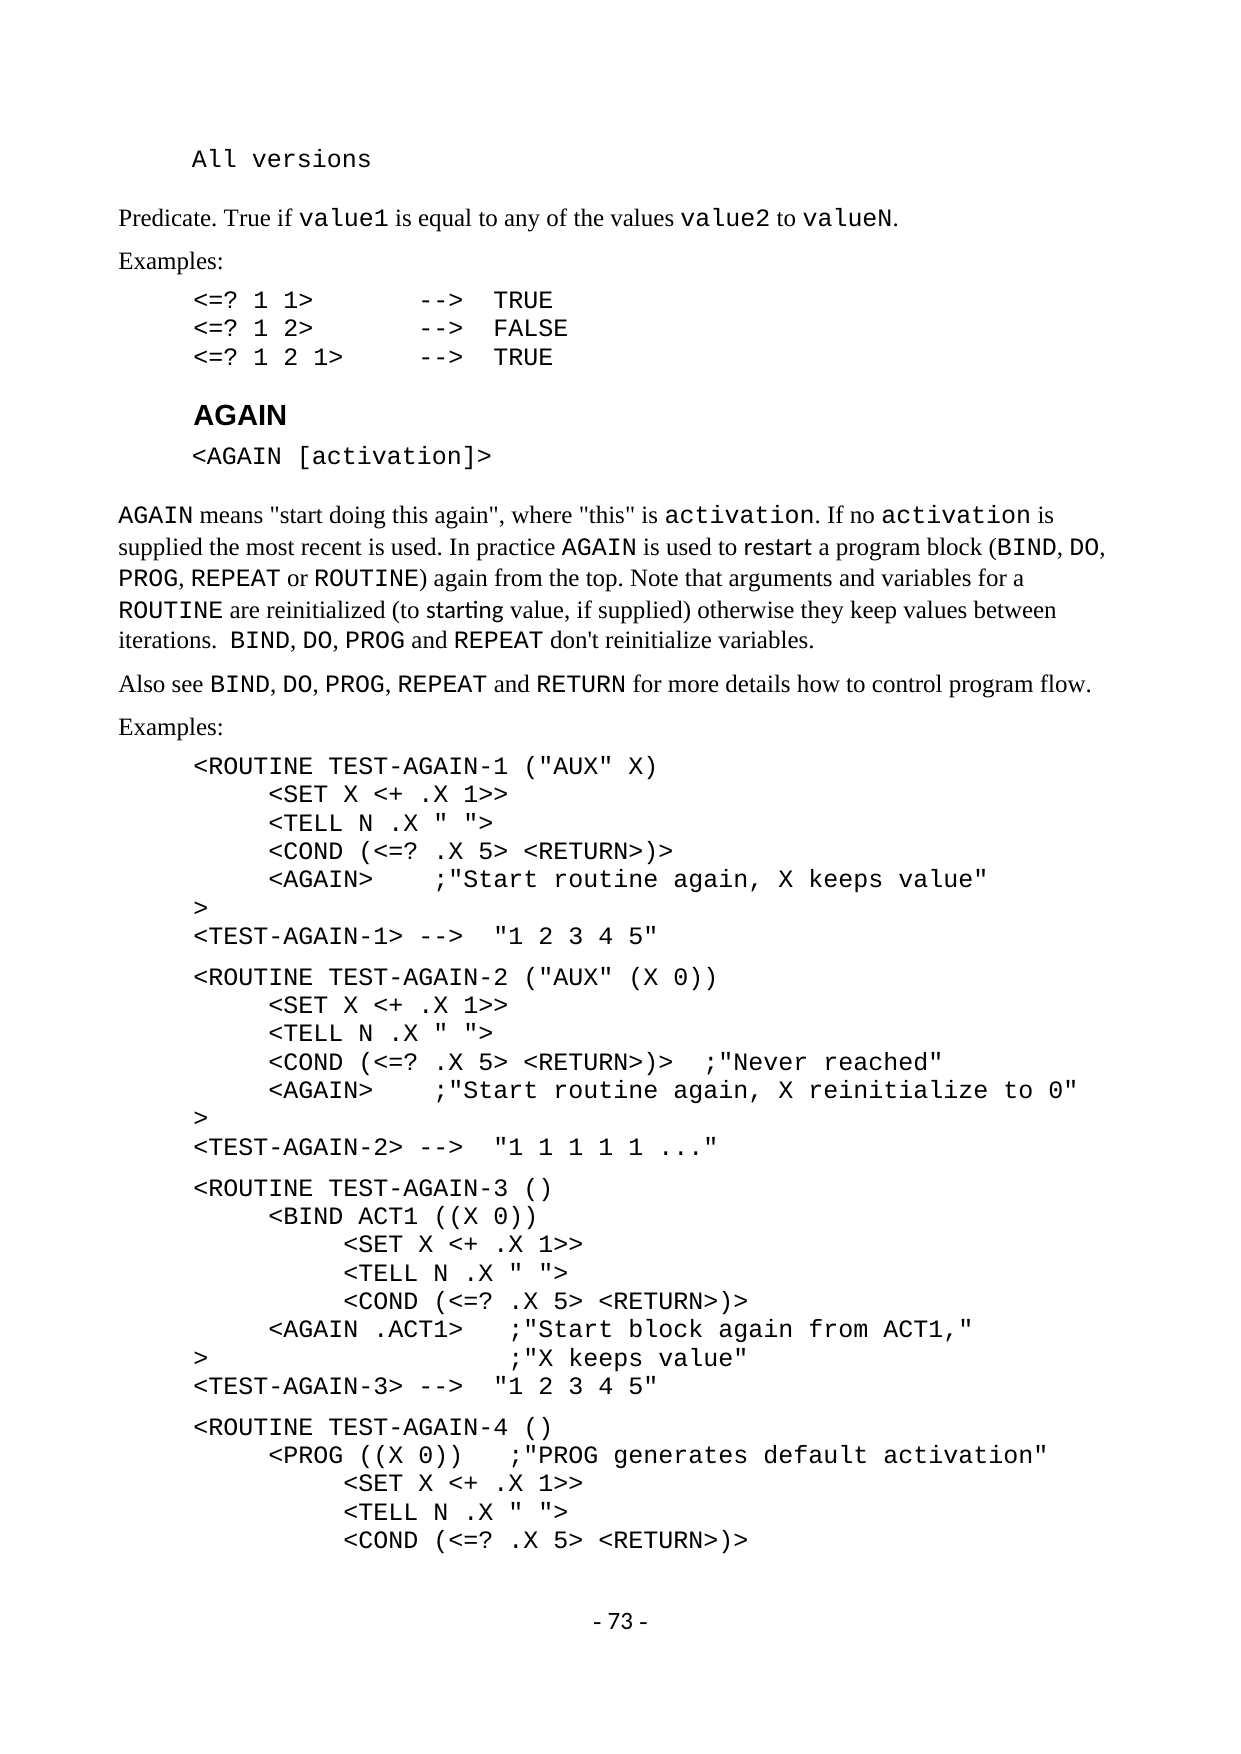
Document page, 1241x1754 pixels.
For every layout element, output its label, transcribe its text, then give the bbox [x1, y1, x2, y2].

text All versions [192, 146, 1122, 175]
text Examples: [118, 246, 1122, 275]
text <ROUTINE TEST-AGAIN-2 ("AUX" (X 0)) <SET X <+ .X 1>> <TELL N .X " "> <COND (<=? .X 5> <RETURN>)> ;"Never reached" <AGAIN> ;"Start routine again, X reinitialize to 0" > <TEST-AGAIN-2> --> "1 1 1 1 1 ..." [118, 964, 1122, 1163]
text <ROUTINE TEST-AGAIN-3 () <BIND ACT1 ((X 0)) <SET X <+ .X 1>> <TELL N .X " "> <COND (<=? .X 5> <RETURN>)> <AGAIN .ACT1> ;"Start block again from ACT1," > ;"X keeps value" <TEST-AGAIN-3> --> "1 2 3 4 5" [118, 1175, 1122, 1402]
text <ROUTINE TEST-AGAIN-1 ("AUX" X) <SET X <+ .X 1>> <TELL N .X " "> <COND (<=? .X 5> <RETURN>)> <AGAIN> ;"Start routine again, X keeps value" > <TEST-AGAIN-1> --> "1 2 3 4 5" [118, 753, 1122, 952]
text Predicate. True if value1 is equal to any of the values value2 to valueN. [118, 203, 1122, 234]
text <=? 1 1> --> TRUE <=? 1 2> --> FALSE <=? 1 2 1> --> TRUE [118, 288, 1122, 373]
text <ROUTINE TEST-AGAIN-4 () <PROG ((X 0)) ;"PROG generates default activation" <SET X <+ .X 1>> <TELL N .X " "> <COND (<=? .X 5> <RETURN>)> [118, 1414, 1122, 1556]
subtitle AGAIN [118, 398, 1122, 431]
text Examples: [118, 712, 1122, 741]
text Also see BIND, DO, PROG, REPEAT and RETURN for more details how to control program flow. [118, 669, 1122, 700]
text AGAIN means "start doing this again", where "this" is activation. If no activation is supplied the most recent is used. In practice AGAIN is used to restart a program block (BIND, DO, PROG, REPEAT or ROUTINE) again from the top. Note that arguments and variables for a ROUTINE are reinitialized (to starting value, if supplied) otherwise they keep values between iterations. BIND, DO, PROG and REPEAT don't reinitialize variables. [118, 500, 1122, 656]
text <AGAIN [activation]> [192, 444, 1122, 472]
